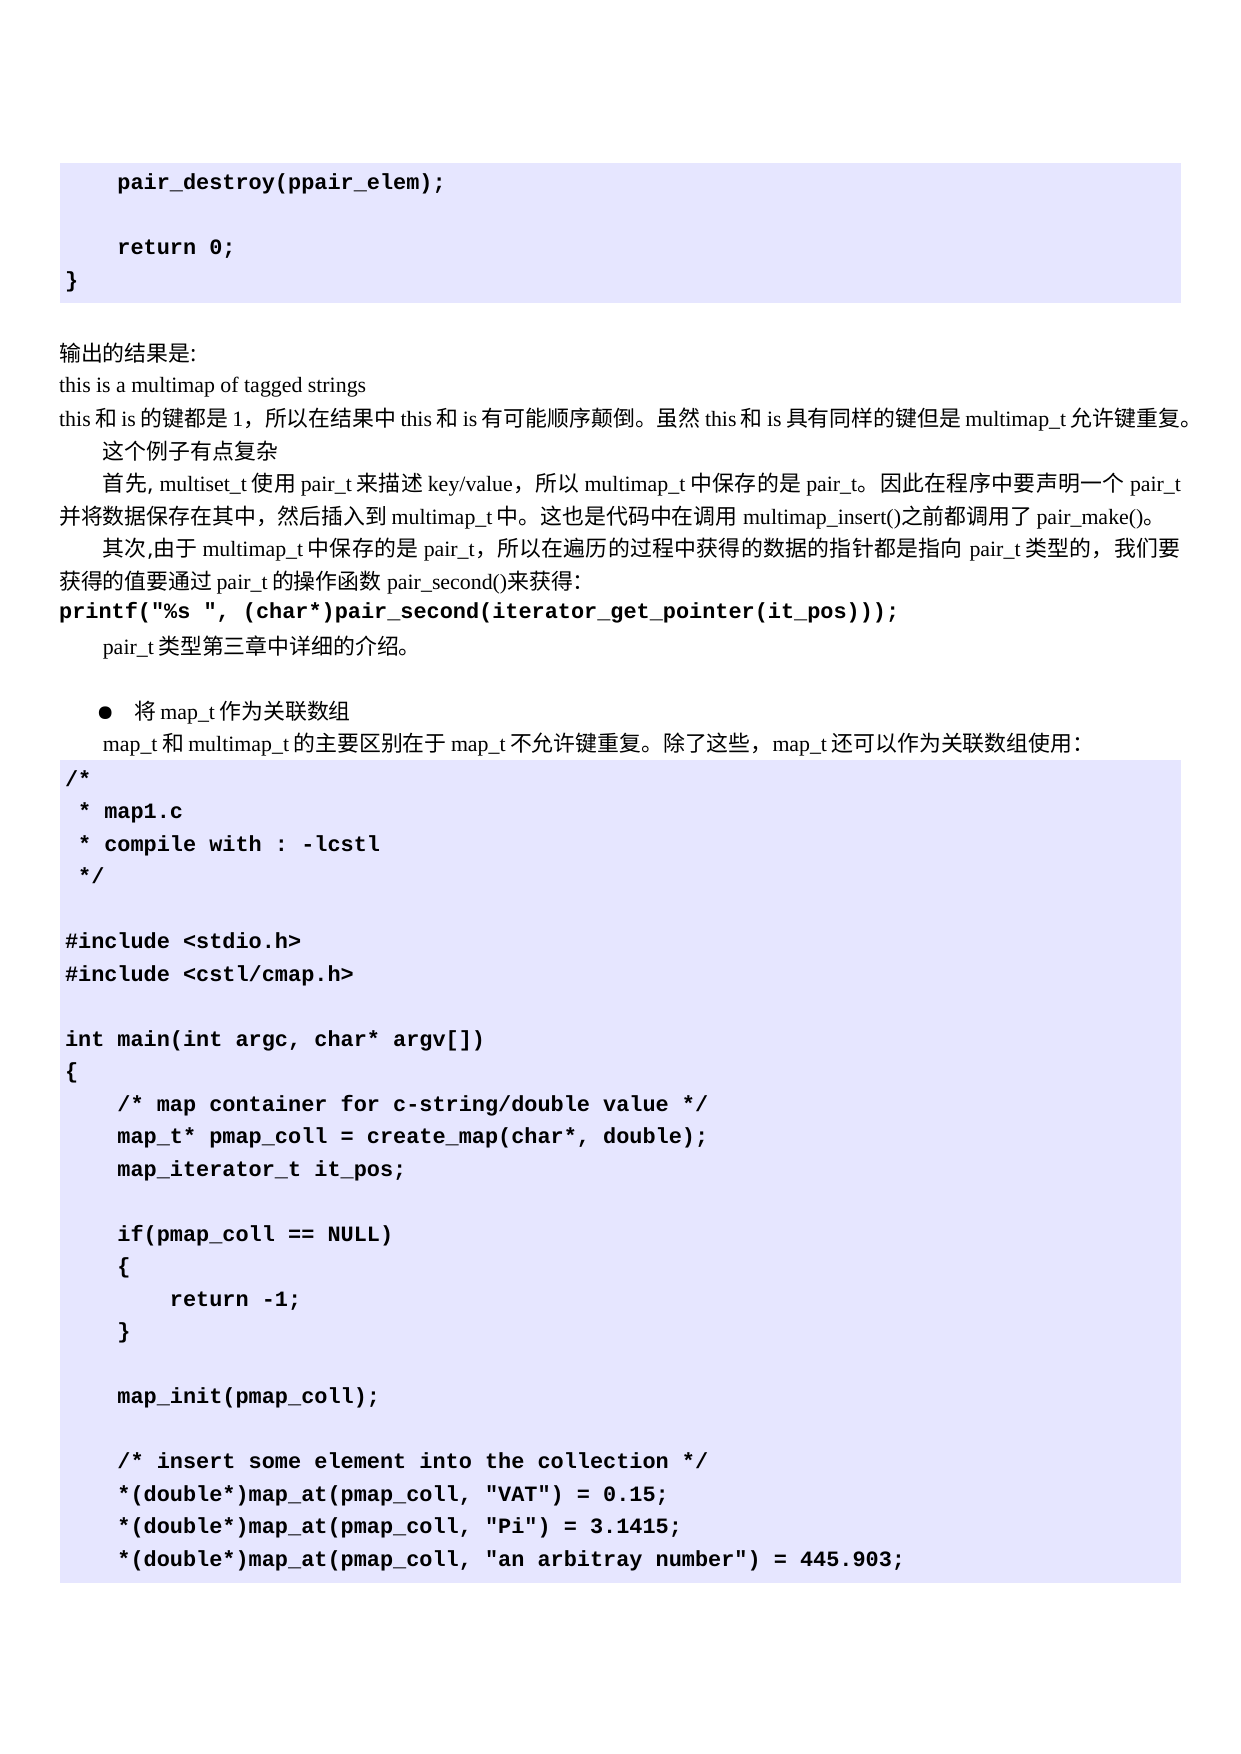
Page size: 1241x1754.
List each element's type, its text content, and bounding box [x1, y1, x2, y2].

text this和is的键都是1，所以在结果中this和is有可能顺序颠倒。虽然this和is具有同样的键但是multimap_t允许键重复。 [59, 401, 1181, 433]
text pair_t类型第三章中详细的介绍。 [59, 628, 1181, 661]
text 其次,由于multimap_t中保存的是pair_t，所以在遍历的过程中获得的数据的指针都是指向pair_t类型的，我们要获得的值要通过pair_t的操作函数 pair_second()来获得： [59, 531, 1181, 596]
text 这个例子有点复杂 [59, 433, 1181, 466]
text 首先, multiset_t使用pair_t来描述key/value，所以multimap_t中保存的是pair_t。因此在程序中要声明一个pair_t并将数据保存在其中，然后插入到multimap_t中。这也是代码中在调用 multimap_insert()之前都调用了pair_make()。 [59, 466, 1181, 531]
text this is a multimap of tagged strings [59, 368, 1181, 401]
text 输出的结果是: [59, 336, 1181, 368]
text map_t和multimap_t的主要区别在于map_t不允许键重复。除了这些，map_t还可以作为关联数组使用： [59, 726, 1181, 758]
list 将map_t作为关联数组 [96, 693, 1181, 726]
table_header /* * map1.c * compile with : -lcstl */ #include <stdio.h> #include <cstl/cmap.h> int main(int argc, char* argv[]) { /* map container for c-string/double value */ map_t* pmap_coll = create_map(char*, double); map_iterator_t it_pos; if(pmap_coll == NULL) { return -1; } map_init(pmap_coll); /* insert some element into the collection */ *(double*)map_at(pmap_coll, "VAT") = 0.15; *(double*)map_at(pmap_coll, "Pi") = 3.1415; *(double*)map_at(pmap_coll, "an arbitray number") = 445.903; [60, 760, 1181, 1583]
table_header pair_destroy(ppair_elem); return 0; } [60, 163, 1181, 303]
text printf("%s ", (char*)pair_second(iterator_get_pointer(it_pos))); [59, 596, 1181, 628]
